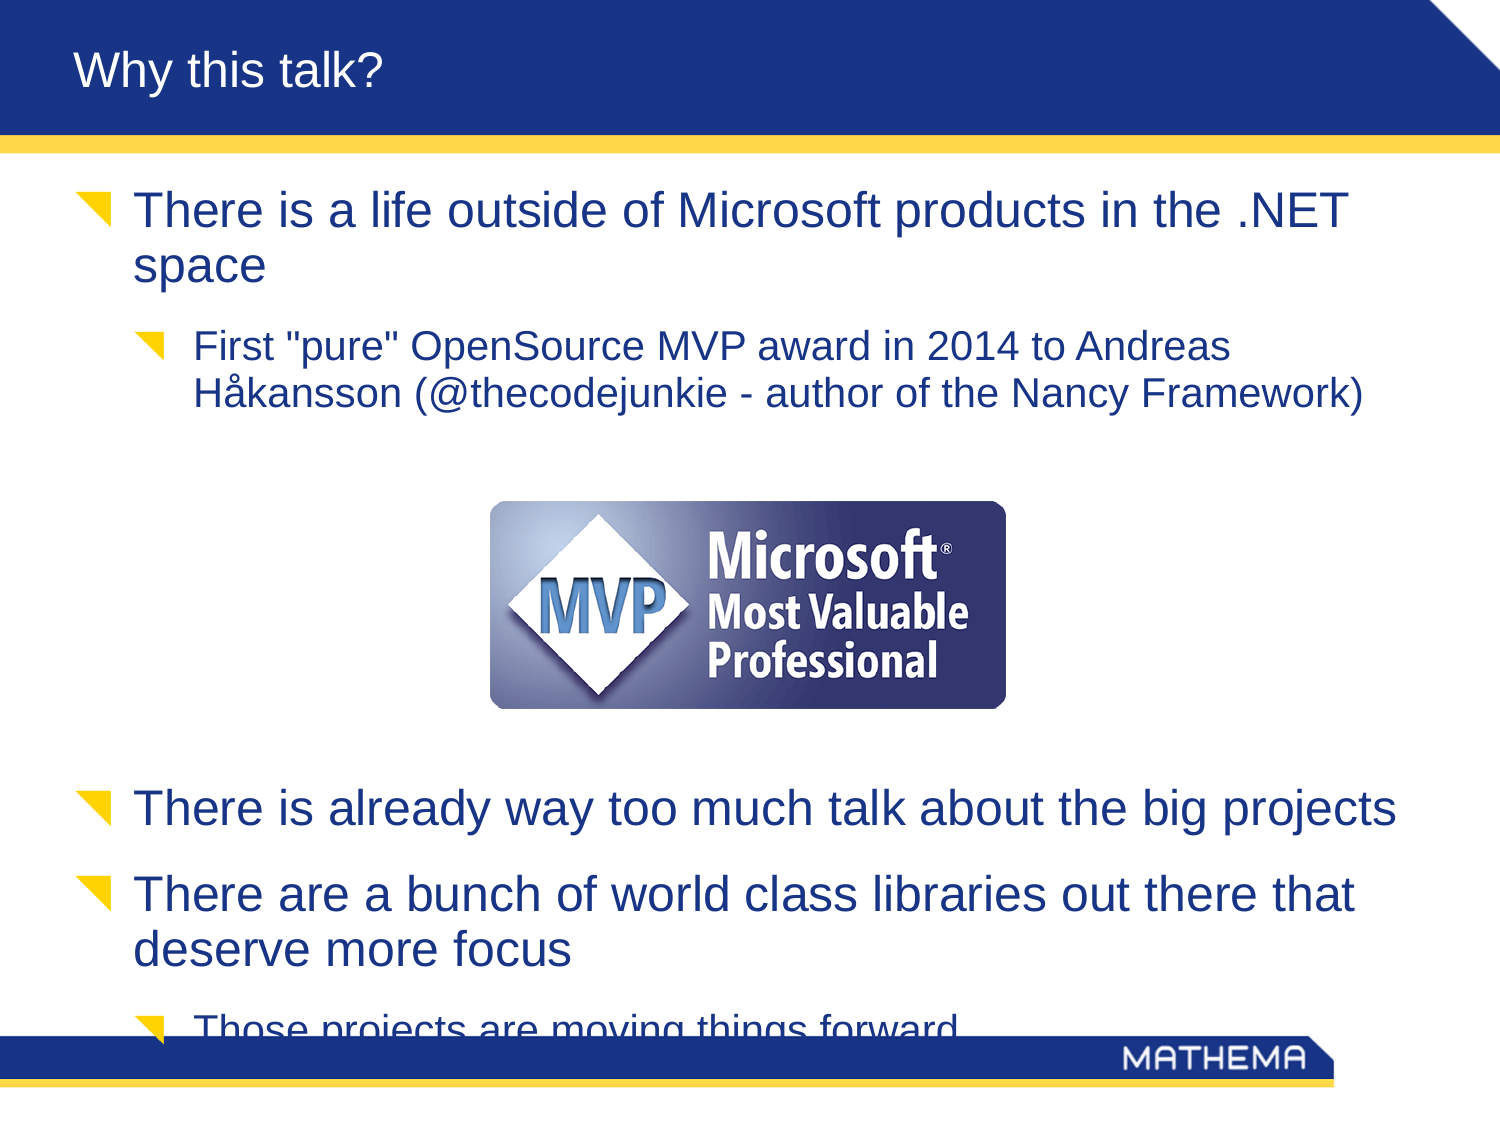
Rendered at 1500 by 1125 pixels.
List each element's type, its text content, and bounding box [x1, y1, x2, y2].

picture [0, 0, 1500, 1125]
list There is a life outside of Microsoft products in the .NET space First "pure" OpenSource MVP award in 2014 to Andreas Håkansson (@thecodejunkie - author of the Nancy Framework) There is already way too much talk about the big projects There are a bunch of world class libraries out there that deserve more focus Those projects are moving things forward... [75, 181, 1426, 1055]
title Why this talk? [73, 40, 1276, 100]
